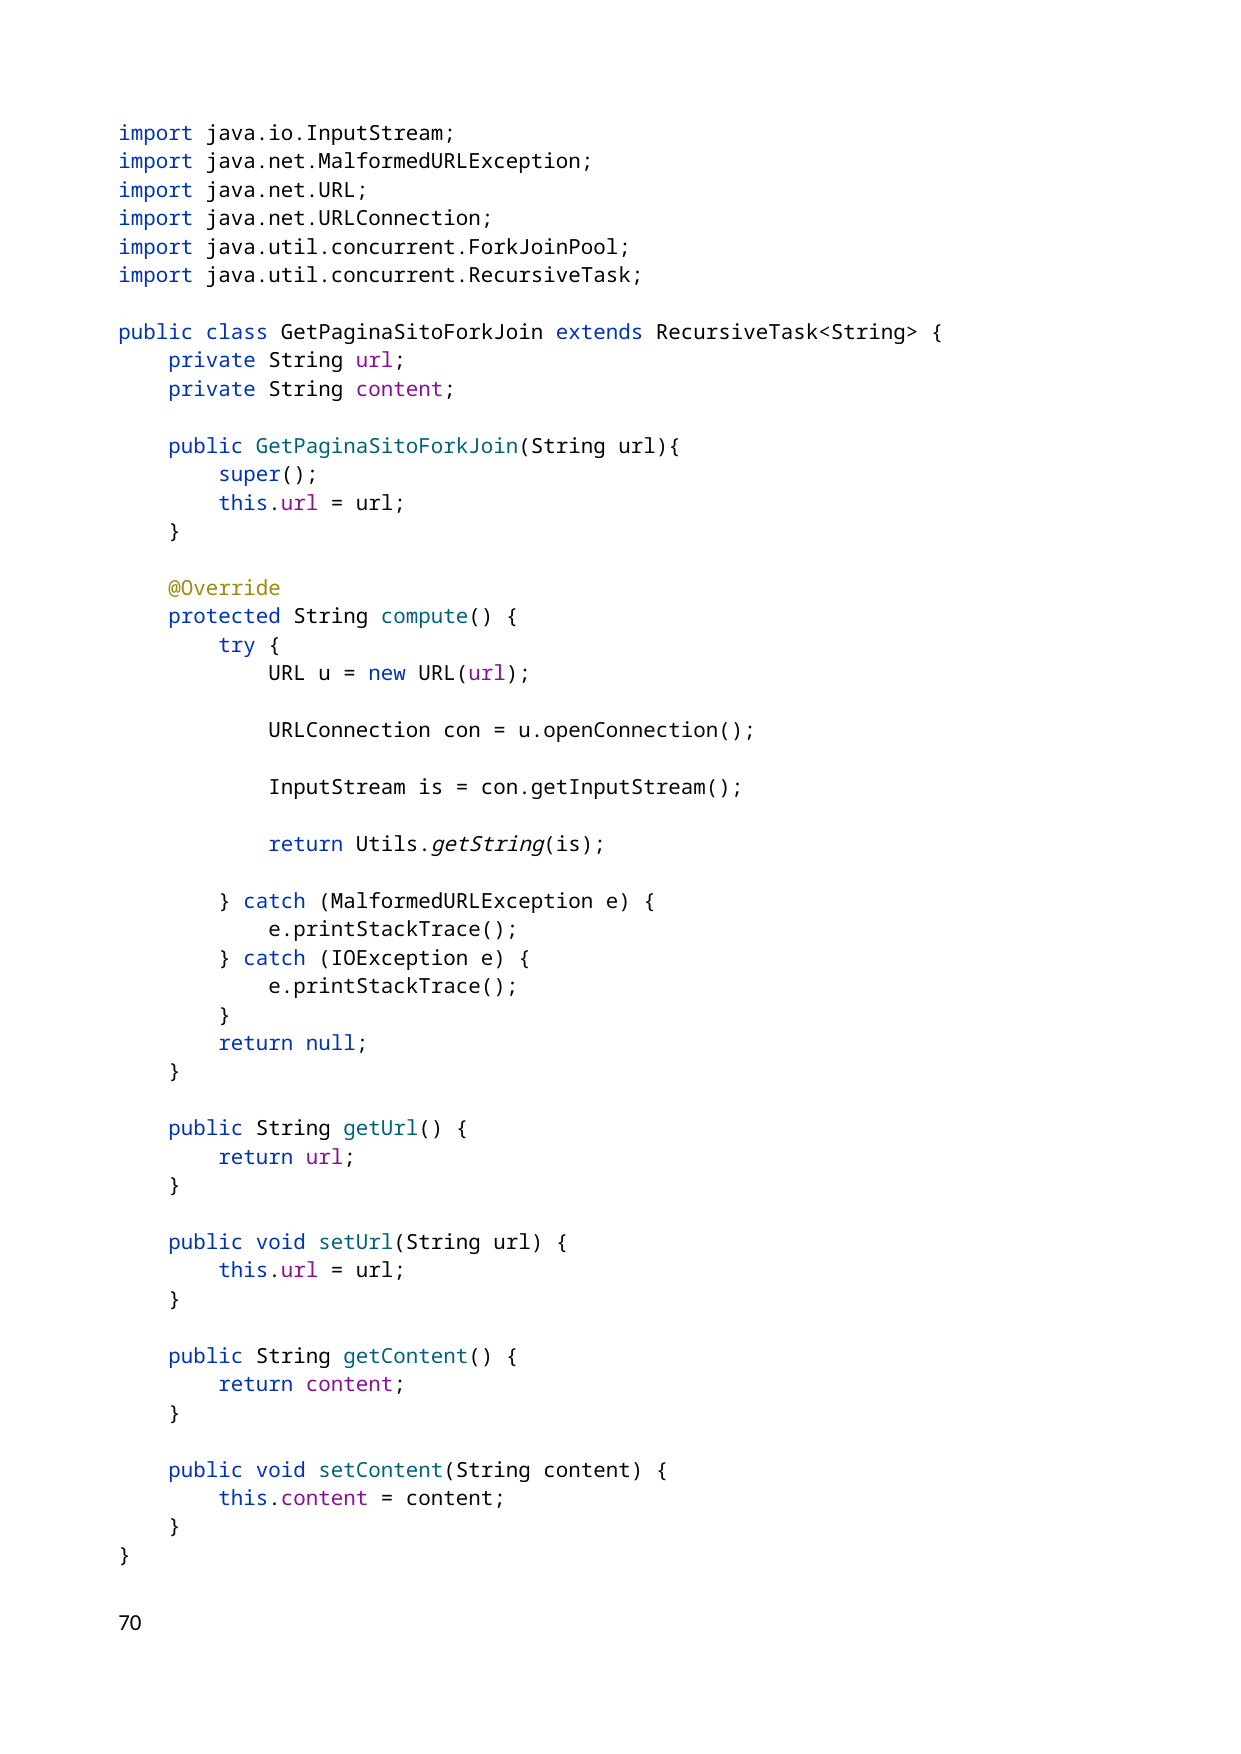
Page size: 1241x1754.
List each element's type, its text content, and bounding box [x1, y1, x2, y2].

text import java.io.InputStream; import java.net.MalformedURLException; import java.net.URL; import java.net.URLConnection; import java.util.concurrent.ForkJoinPool; import java.util.concurrent.RecursiveTask; public class GetPaginaSitoForkJoin extends RecursiveTask<String> { private String url; private String content; public GetPaginaSitoForkJoin(String url){ super(); this.url = url; } @Override protected String compute() { try { URL u = new URL(url); URLConnection con = u.openConnection(); InputStream is = con.getInputStream(); return Utils.getString(is); } catch (MalformedURLException e) { e.printStackTrace(); } catch (IOException e) { e.printStackTrace(); } return null; } public String getUrl() { return url; } public void setUrl(String url) { this.url = url; } public String getContent() { return content; } public void setContent(String content) { this.content = content; } } [118, 118, 1122, 1568]
